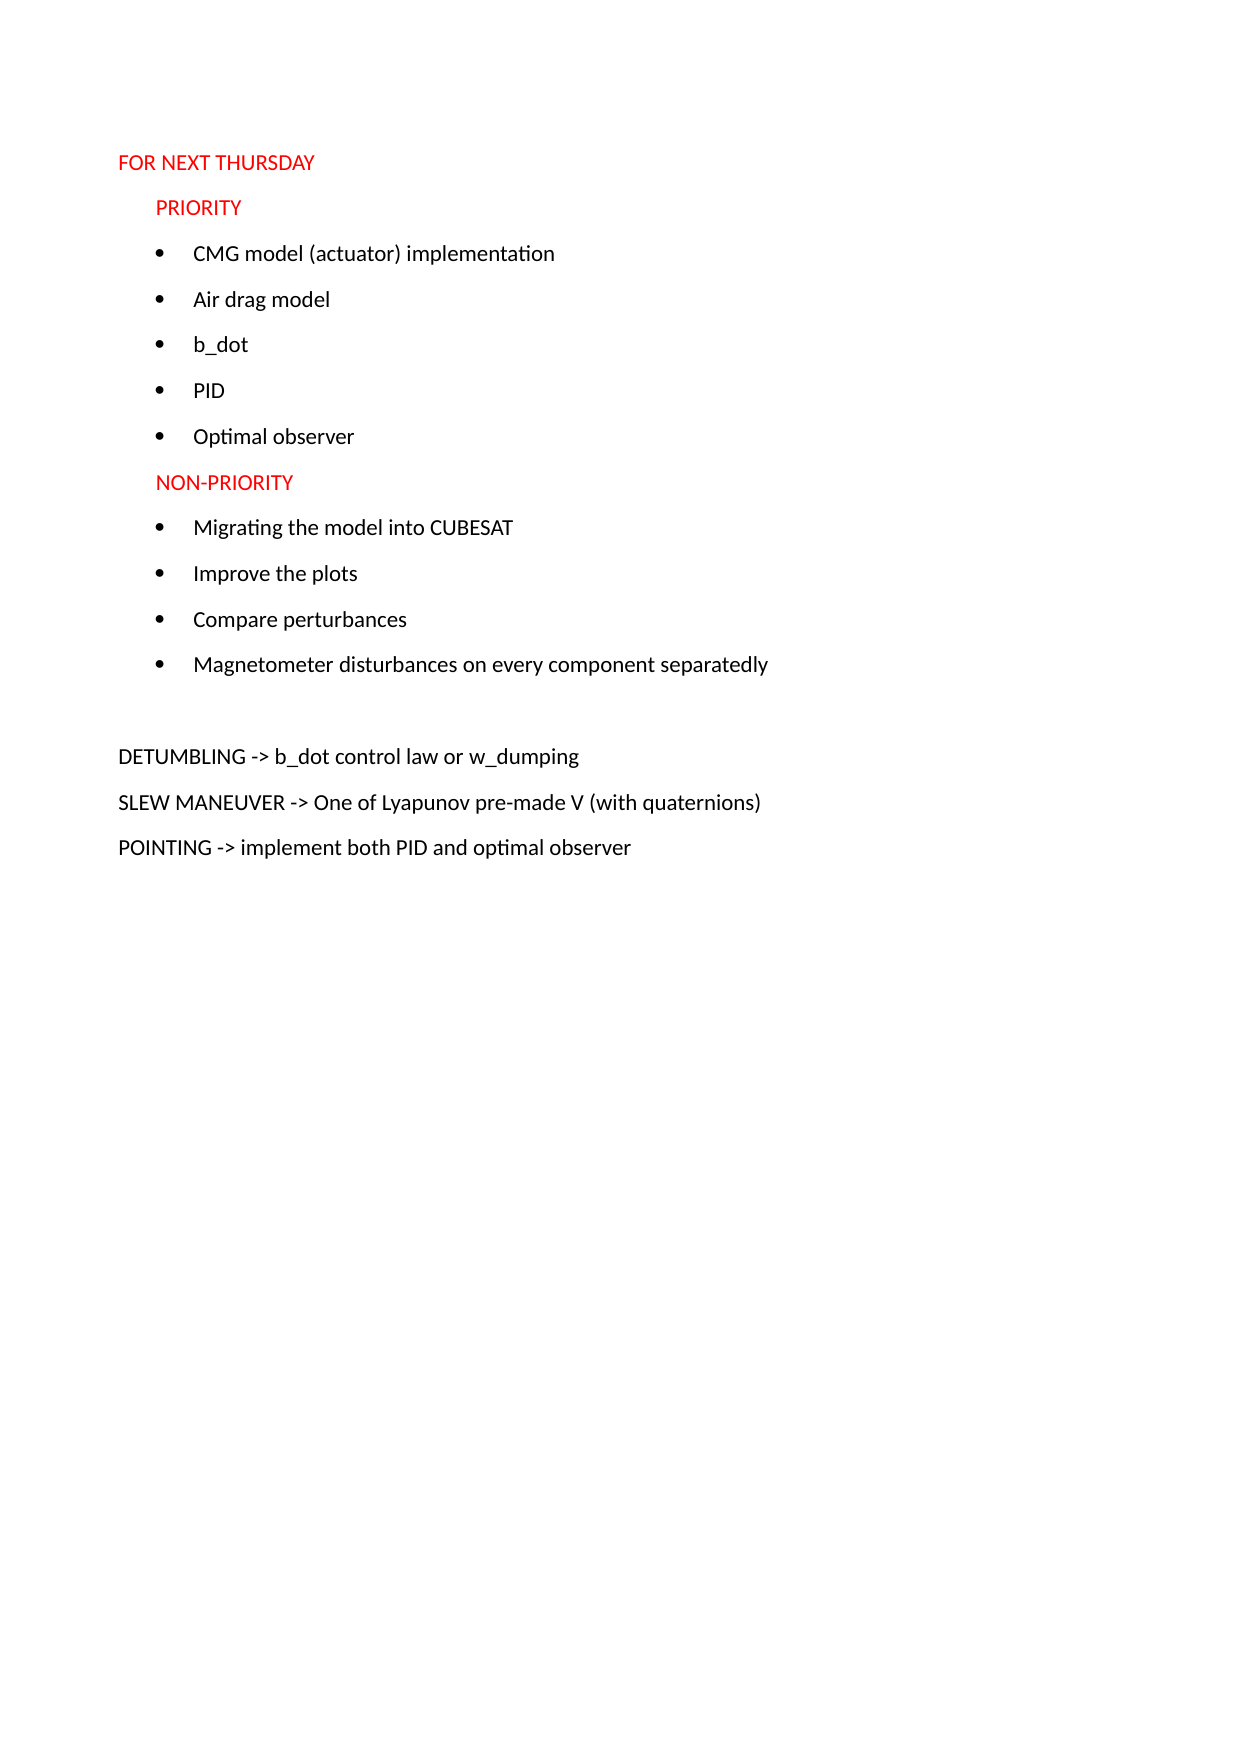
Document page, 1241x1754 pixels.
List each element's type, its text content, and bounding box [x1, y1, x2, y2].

list Optimal observer [156, 422, 1122, 450]
text NON-PRIORITY [156, 468, 1122, 496]
list b_dot [156, 331, 1122, 358]
list PID [156, 376, 1122, 404]
list Magnetometer disturbances on every component separatedly [156, 651, 1122, 679]
list Air drag model [156, 285, 1122, 313]
text DETUMBLING -> b_dot control law or w_dumping [118, 742, 1122, 770]
list Improve the plots [156, 559, 1122, 587]
text PRIORITY [156, 193, 1122, 221]
list CMG model (actuator) implementation [156, 239, 1122, 267]
list Compare perturbances [156, 605, 1122, 633]
list Migrating the model into CUBESAT [156, 513, 1122, 541]
text FOR NEXT THURSDAY [118, 148, 1122, 176]
text POINTING -> implement both PID and optimal observer [118, 833, 1122, 862]
text SLEW MANEUVER -> One of Lyapunov pre-made V (with quaternions) [118, 788, 1122, 816]
